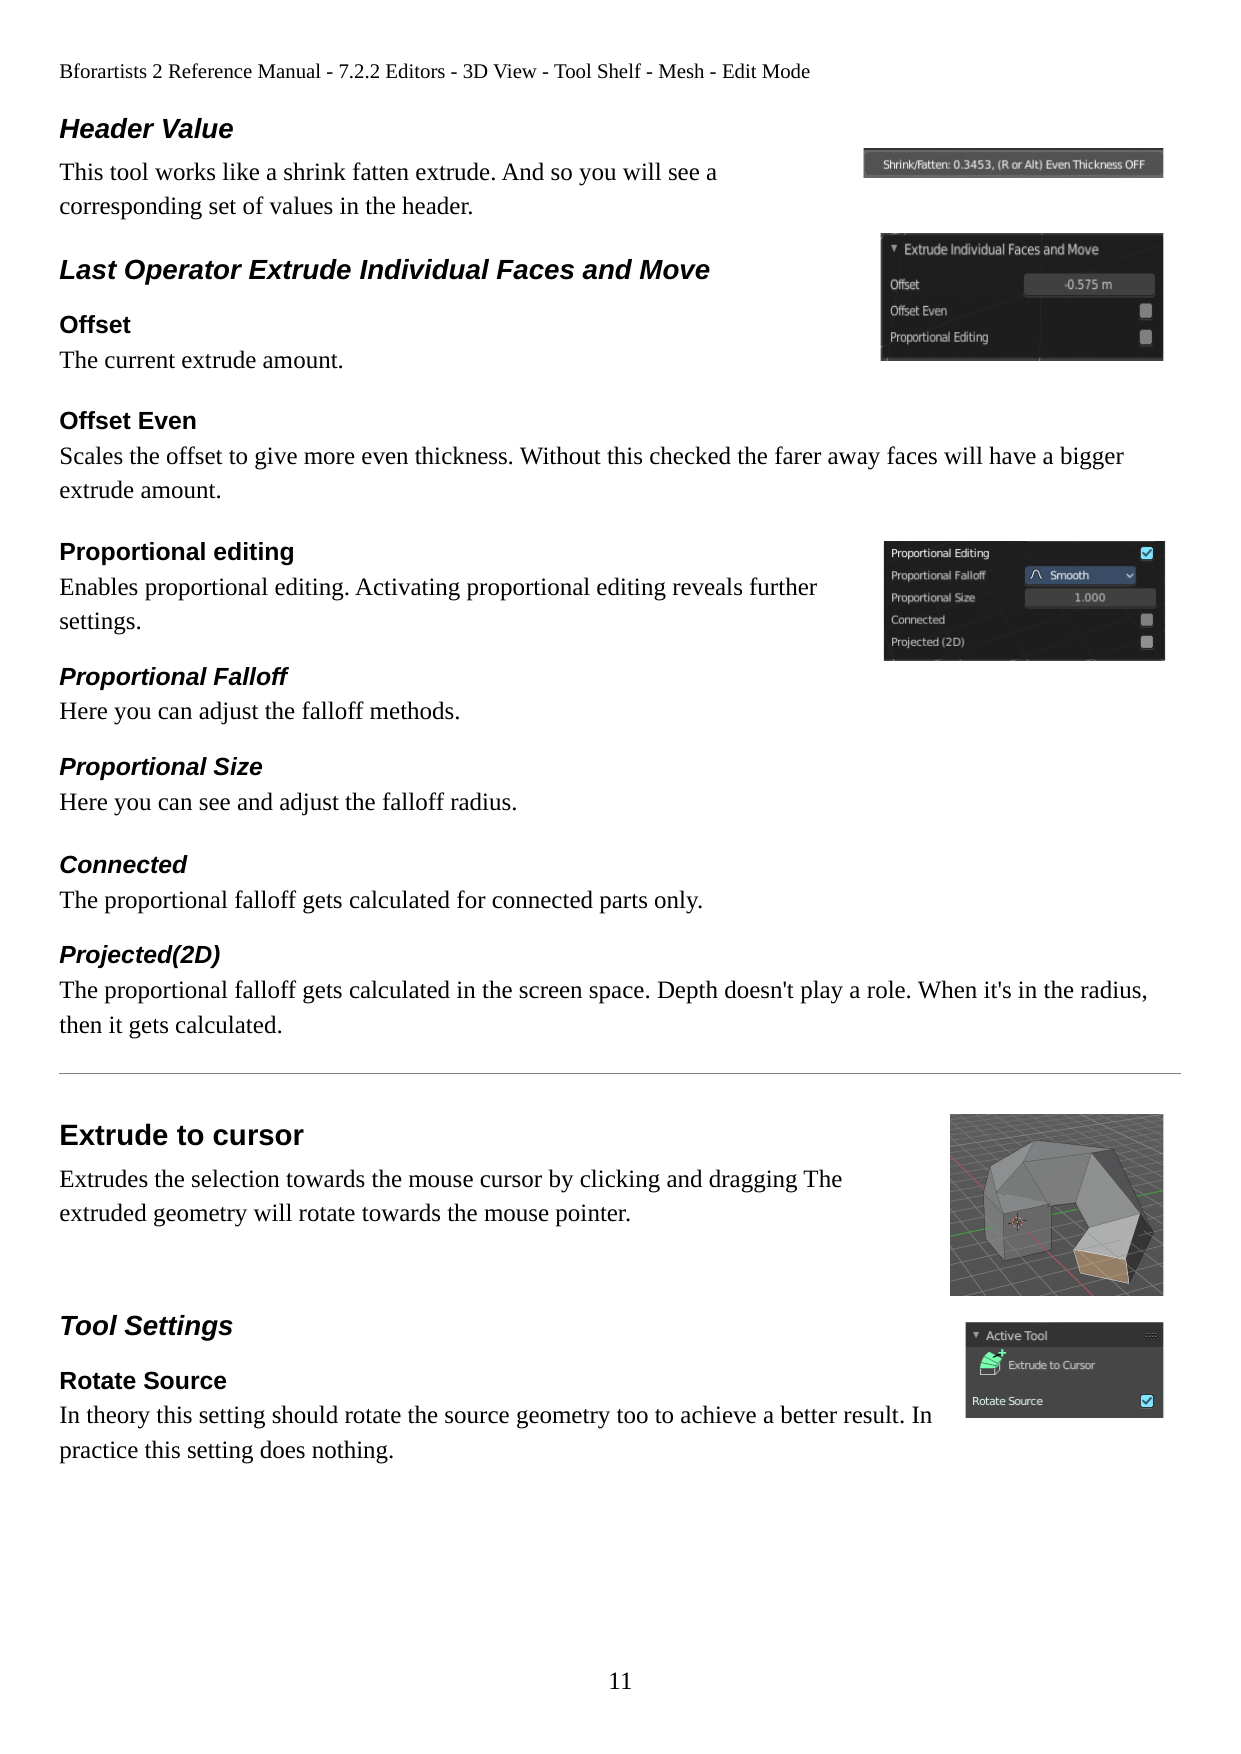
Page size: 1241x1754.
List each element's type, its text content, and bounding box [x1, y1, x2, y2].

text The current extrude amount. [59, 345, 1181, 373]
subtitle Connected [59, 850, 1181, 879]
picture [883, 541, 1166, 661]
subtitle Last Operator Extrude Individual Faces and Move [59, 253, 880, 285]
subtitle Projected(2D) [59, 940, 1181, 969]
text Here you can adjust the falloff methods. [59, 696, 1181, 725]
text Extrudes the selection towards the mouse cursor by clicking and dragging The extruded geometry will rotate towards the mouse pointer. [59, 1164, 950, 1227]
subtitle Header Value [59, 113, 1181, 144]
subtitle [1164, 310, 1181, 338]
picture [880, 233, 1164, 361]
text The proportional falloff gets calculated for connected parts only. [59, 885, 1181, 914]
text This tool works like a shrink fatten extrude. And so you will see a corresponding set of values in the header. [59, 157, 1181, 220]
subtitle [1164, 1366, 1181, 1394]
text Enables proportional editing. Activating proportional editing reveals further settings. [59, 572, 883, 635]
subtitle Offset [59, 310, 880, 338]
text In theory this setting should rotate the source geometry too to achieve a better result. In practice this setting does nothing. [59, 1401, 1181, 1464]
text Here you can see and adjust the falloff radius. [59, 787, 1181, 815]
picture [863, 148, 1164, 178]
subtitle Proportional Size [59, 752, 1181, 780]
subtitle Rotate Source [59, 1366, 965, 1394]
picture [950, 1114, 1164, 1296]
subtitle Offset Even [59, 406, 1181, 435]
subtitle Proportional Falloff [59, 662, 1181, 690]
subtitle Tool Settings [59, 1309, 1181, 1341]
subtitle Proportional editing [59, 537, 1181, 566]
picture [965, 1322, 1164, 1418]
text The proportional falloff gets calculated in the screen space. Depth doesn't play a role. When it's in the radius, then it gets calculated. [59, 975, 1181, 1038]
subtitle Extrude to cursor [59, 1117, 950, 1151]
subtitle [1164, 1117, 1181, 1151]
text Scales the offset to give more even thickness. Without this checked the farer away faces will have a bigger extrude amount. [59, 441, 1181, 504]
